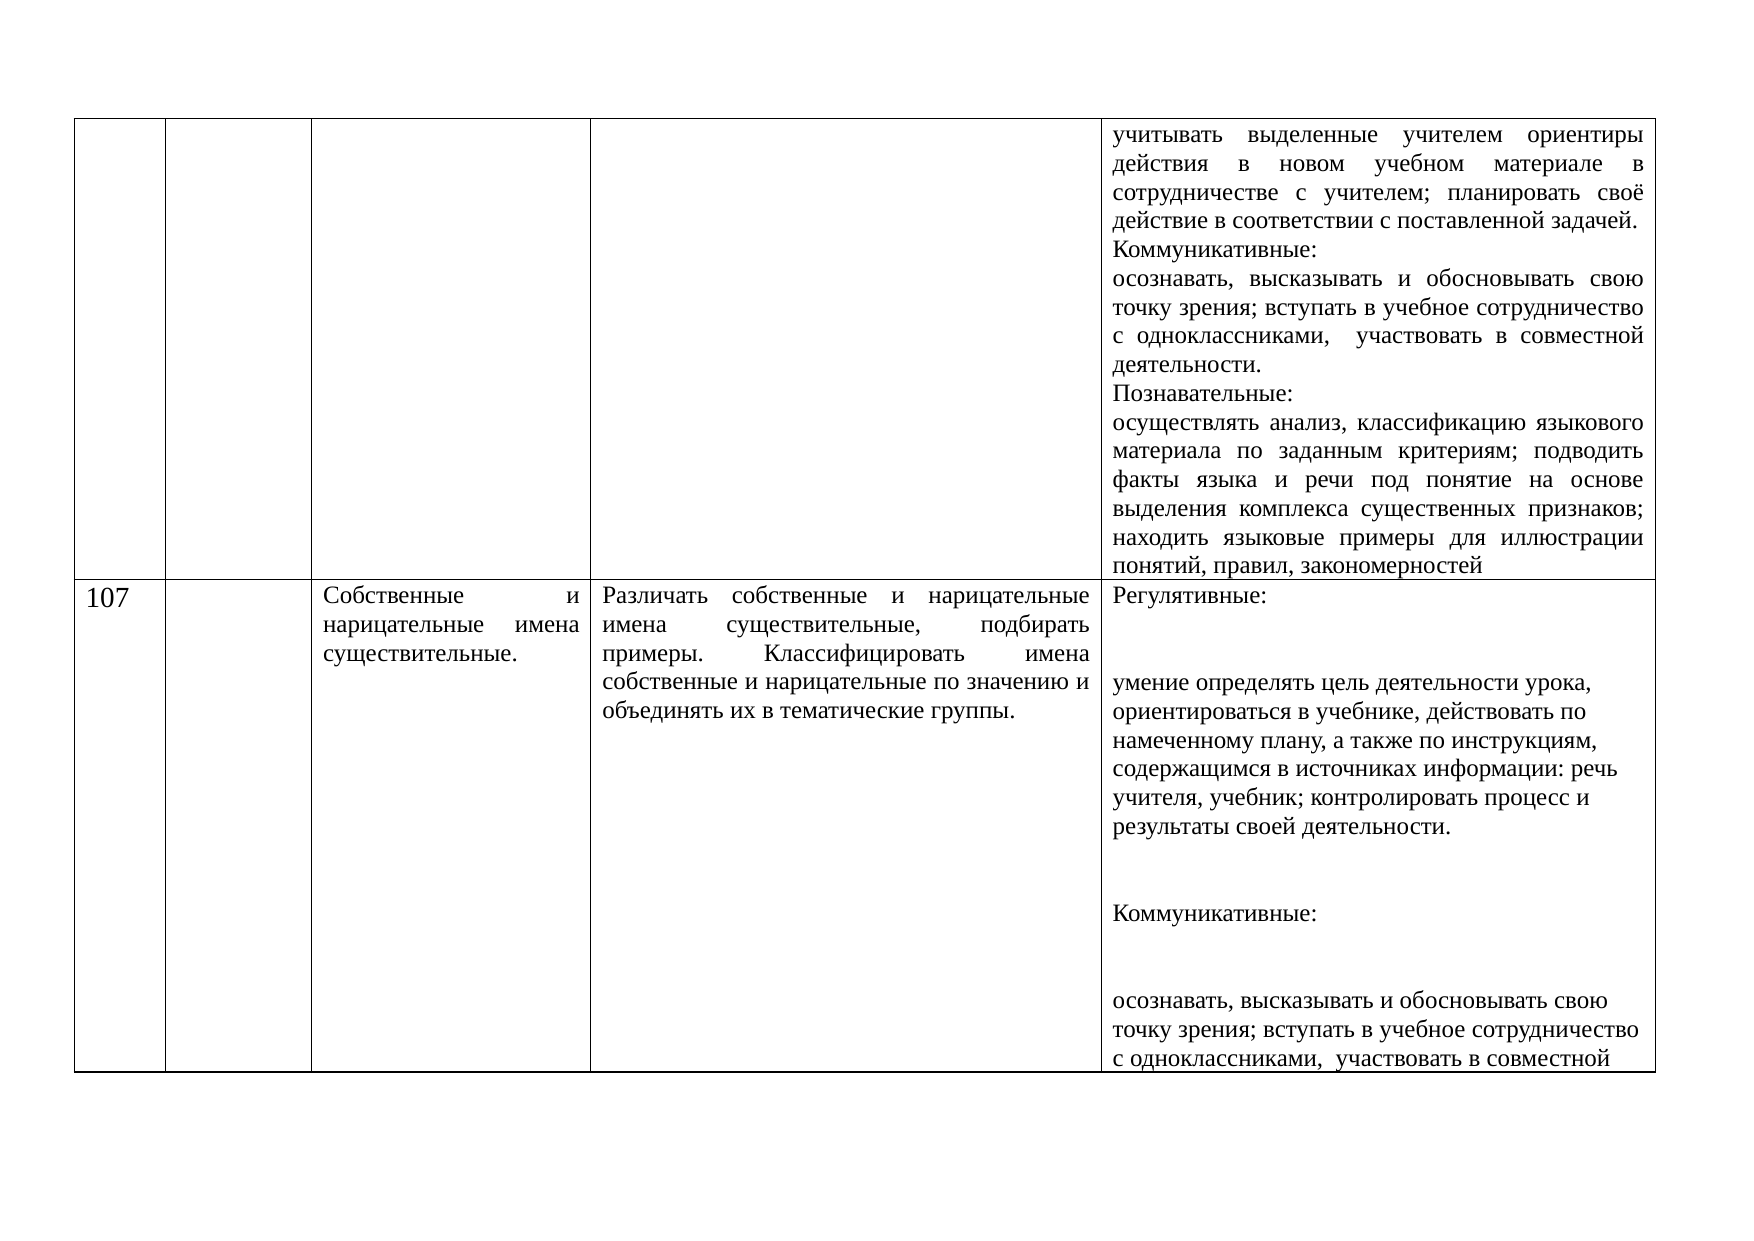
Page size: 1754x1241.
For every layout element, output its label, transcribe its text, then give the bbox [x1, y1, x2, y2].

table_cell [75, 119, 165, 579]
table_cell [312, 119, 590, 579]
table_cell Собственные и нарицательные имена существительные. [312, 580, 590, 1071]
table_cell учитывать выделенные учителем ориентиры действия в новом учебном материале в сотрудничестве с учителем; планировать своё действие в соответствии с поставленной задачей. Коммуникативные: осознавать, высказывать и обосновывать свою точку зрения; вступать в учебное сотрудничество с одноклассниками, участвовать в совместной деятельности. Познавательные: осуществлять анализ, классификацию языкового материала по заданным критериям; подводить факты языка и речи под понятие на основе выделения комплекса существенных признаков; находить языковые примеры для иллюстрации понятий, правил, закономерностей [1102, 119, 1655, 579]
table_cell 107 [75, 580, 165, 1071]
table_cell [591, 119, 1101, 579]
table_cell [166, 119, 311, 579]
table_cell Регулятивные: умение определять цель деятельности урока, ориентироваться в учебнике, действовать по намеченному плану, а также по инструкциям, содержащимся в источниках информации: речь учителя, учебник; контролировать процесс и результаты своей деятельности. Коммуникативные: осознавать, высказывать и обосновывать свою точку зрения; вступать в учебное сотрудничество с одноклассниками, участвовать в совместной [1102, 580, 1655, 1071]
table_cell [166, 580, 311, 1071]
table_cell Различать собственные и нарицательные имена существительные, подбирать примеры. Классифицировать имена собственные и нарицательные по значению и объединять их в тематические группы. [591, 580, 1101, 1071]
